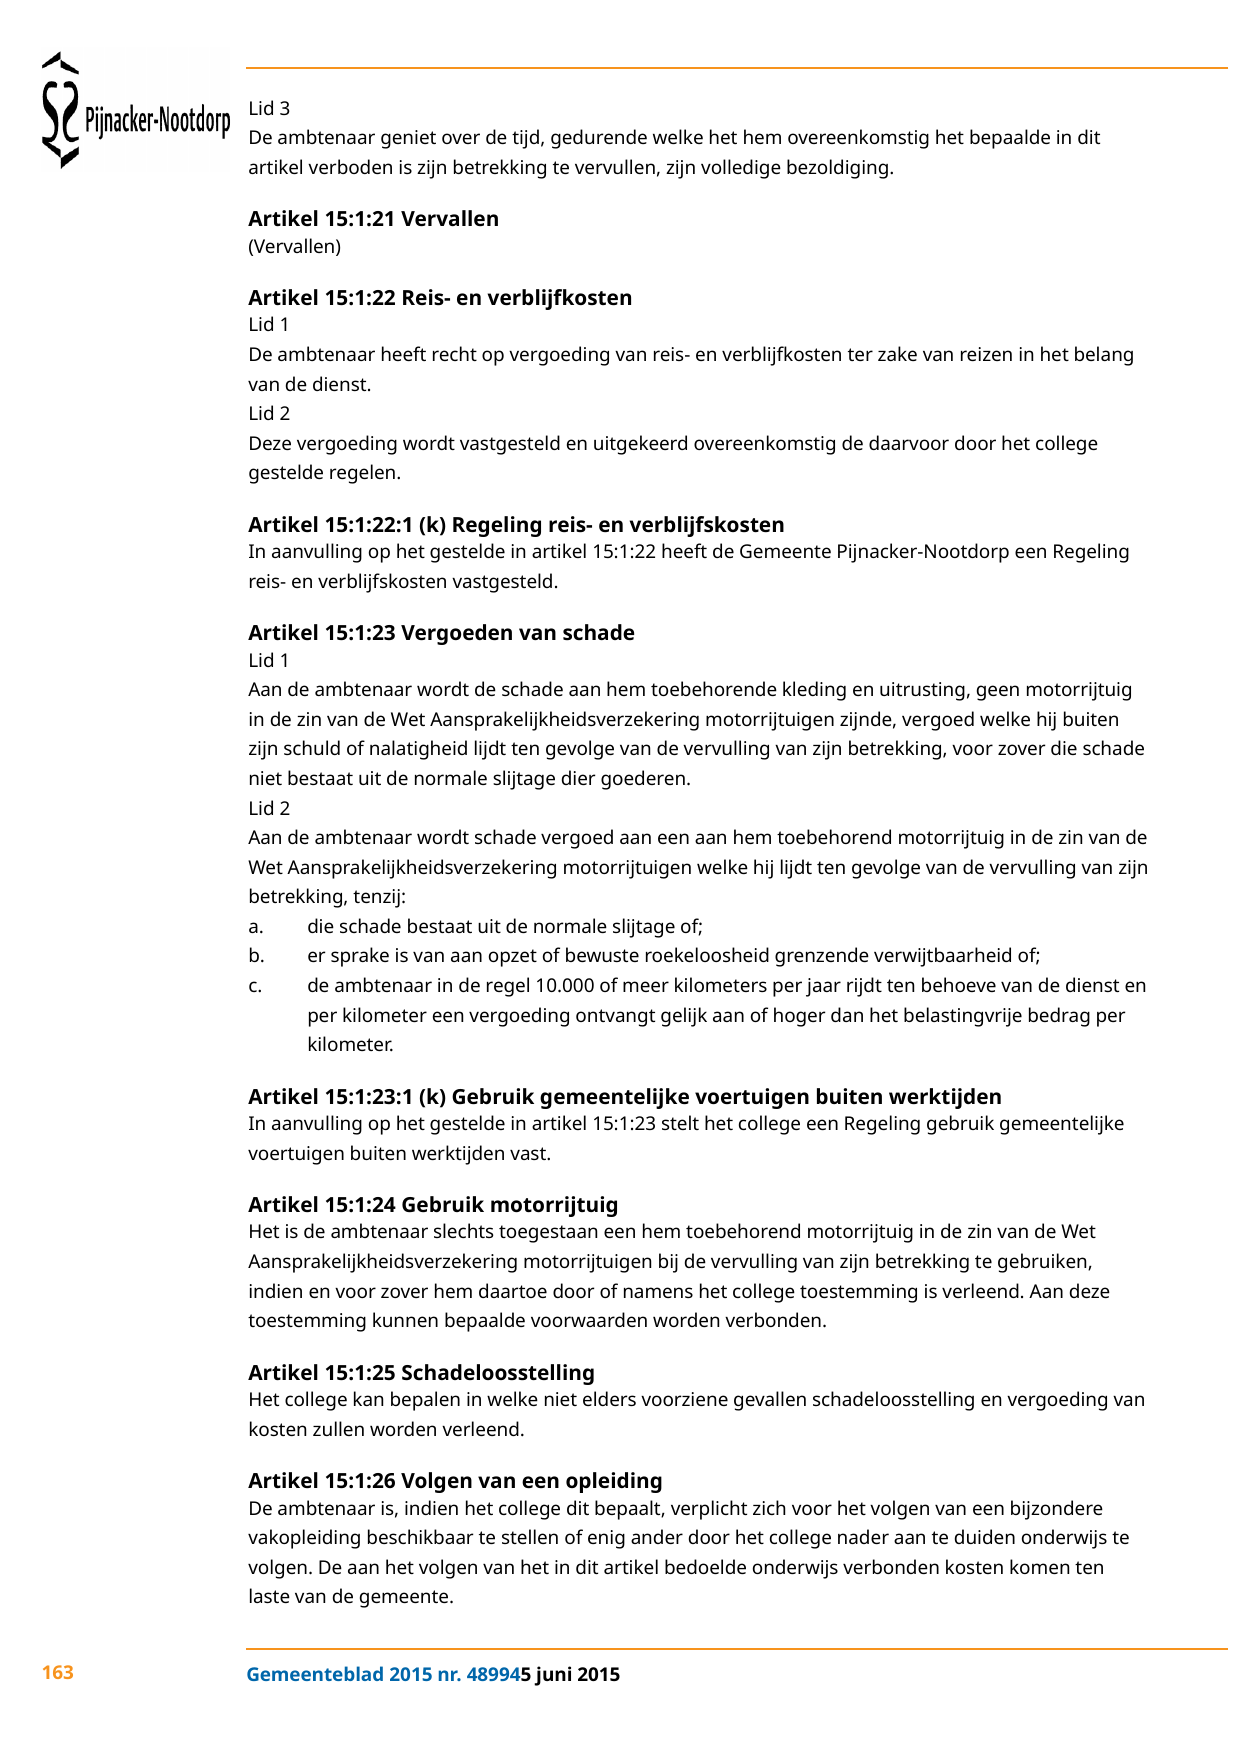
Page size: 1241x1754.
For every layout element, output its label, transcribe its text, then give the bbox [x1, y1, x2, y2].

text In aanvulling op het gestelde in artikel 15:1:22 heeft de Gemeente Pijnacker-Nootdorp een Regeling reis- en verblijfskosten vastgesteld. [248, 538, 1152, 594]
text Aan de ambtenaar wordt schade vergoed aan een aan hem toebehorend motorrijtuig in de zin van de Wet Aansprakelijkheidsverzekering motorrijtuigen welke hij lijdt ten gevolge van de vervulling van zijn betrekking, tenzij: [248, 824, 1152, 909]
text De ambtenaar geniet over de tijd, gedurende welke het hem overeenkomstig het bepaalde in dit artikel verboden is zijn betrekking te vervullen, zijn volledige bezoldiging. [248, 124, 1152, 180]
list de ambtenaar in de regel 10.000 of meer kilometers per jaar rijdt ten behoeve van de dienst en per kilometer een vergoeding ontvangt gelijk aan of hoger dan het belastingvrije bedrag per kilometer. [248, 972, 1152, 1057]
text Lid 3 [248, 95, 1152, 121]
text In aanvulling op het gestelde in artikel 15:1:23 stelt het college een Regeling gebruik gemeentelijke voertuigen buiten werktijden vast. [248, 1110, 1152, 1166]
text Lid 2 [248, 795, 1152, 821]
text (Vervallen) [248, 233, 1152, 258]
text Deze vergoeding wordt vastgesteld en uitgekeerd overeenkomstig de daarvoor door het college gestelde regelen. [248, 430, 1152, 485]
picture [41, 47, 231, 172]
text Artikel 15:1:22 Reis- en verblijfkosten [248, 283, 1152, 312]
text Artikel 15:1:25 Schadeloosstelling [248, 1358, 1152, 1386]
text Artikel 15:1:21 Vervallen [248, 204, 1152, 233]
text De ambtenaar heeft recht op vergoeding van reis- en verblijfkosten ter zake van reizen in het belang van de dienst. [248, 341, 1152, 397]
text Het college kan bepalen in welke niet elders voorziene gevallen schadeloosstelling en vergoeding van kosten zullen worden verleend. [248, 1386, 1152, 1442]
text Artikel 15:1:22:1 (k) Regeling reis- en verblijfskosten [248, 510, 1152, 538]
text Lid 1 [248, 312, 1152, 337]
text Artikel 15:1:23:1 (k) Gebruik gemeentelijke voertuigen buiten werktijden [248, 1082, 1152, 1110]
text Aan de ambtenaar wordt de schade aan hem toebehorende kleding en uitrusting, geen motorrijtuig in de zin van de Wet Aansprakelijkheidsverzekering motorrijtuigen zijnde, vergoed welke hij buiten zijn schuld of nalatigheid lijdt ten gevolge van de vervulling van zijn betrekking, voor zover die schade niet bestaat uit de normale slijtage dier goederen. [248, 676, 1152, 791]
list die schade bestaat uit de normale slijtage of; [248, 913, 1152, 939]
text Artikel 15:1:23 Vergoeden van schade [248, 618, 1152, 647]
text Lid 1 [248, 647, 1152, 673]
text Het is de ambtenaar slechts toegestaan een hem toebehorend motorrijtuig in de zin van de Wet Aansprakelijkheidsverzekering motorrijtuigen bij de vervulling van zijn betrekking te gebruiken, indien en voor zover hem daartoe door of namens het college toestemming is verleend. Aan deze toestemming kunnen bepaalde voorwaarden worden verbonden. [248, 1219, 1152, 1333]
text Artikel 15:1:24 Gebruik motorrijtuig [248, 1190, 1152, 1219]
text De ambtenaar is, indien het college dit bepaalt, verplicht zich voor het volgen van een bijzondere vakopleiding beschikbaar te stellen of enig ander door het college nader aan te duiden onderwijs te volgen. De aan het volgen van het in dit artikel bedoelde onderwijs verbonden kosten komen ten laste van de gemeente. [248, 1495, 1152, 1609]
text Artikel 15:1:26 Volgen van een opleiding [248, 1466, 1152, 1495]
text Lid 2 [248, 400, 1152, 426]
list er sprake is van aan opzet of bewuste roekeloosheid grenzende verwijtbaarheid of; [248, 943, 1152, 968]
